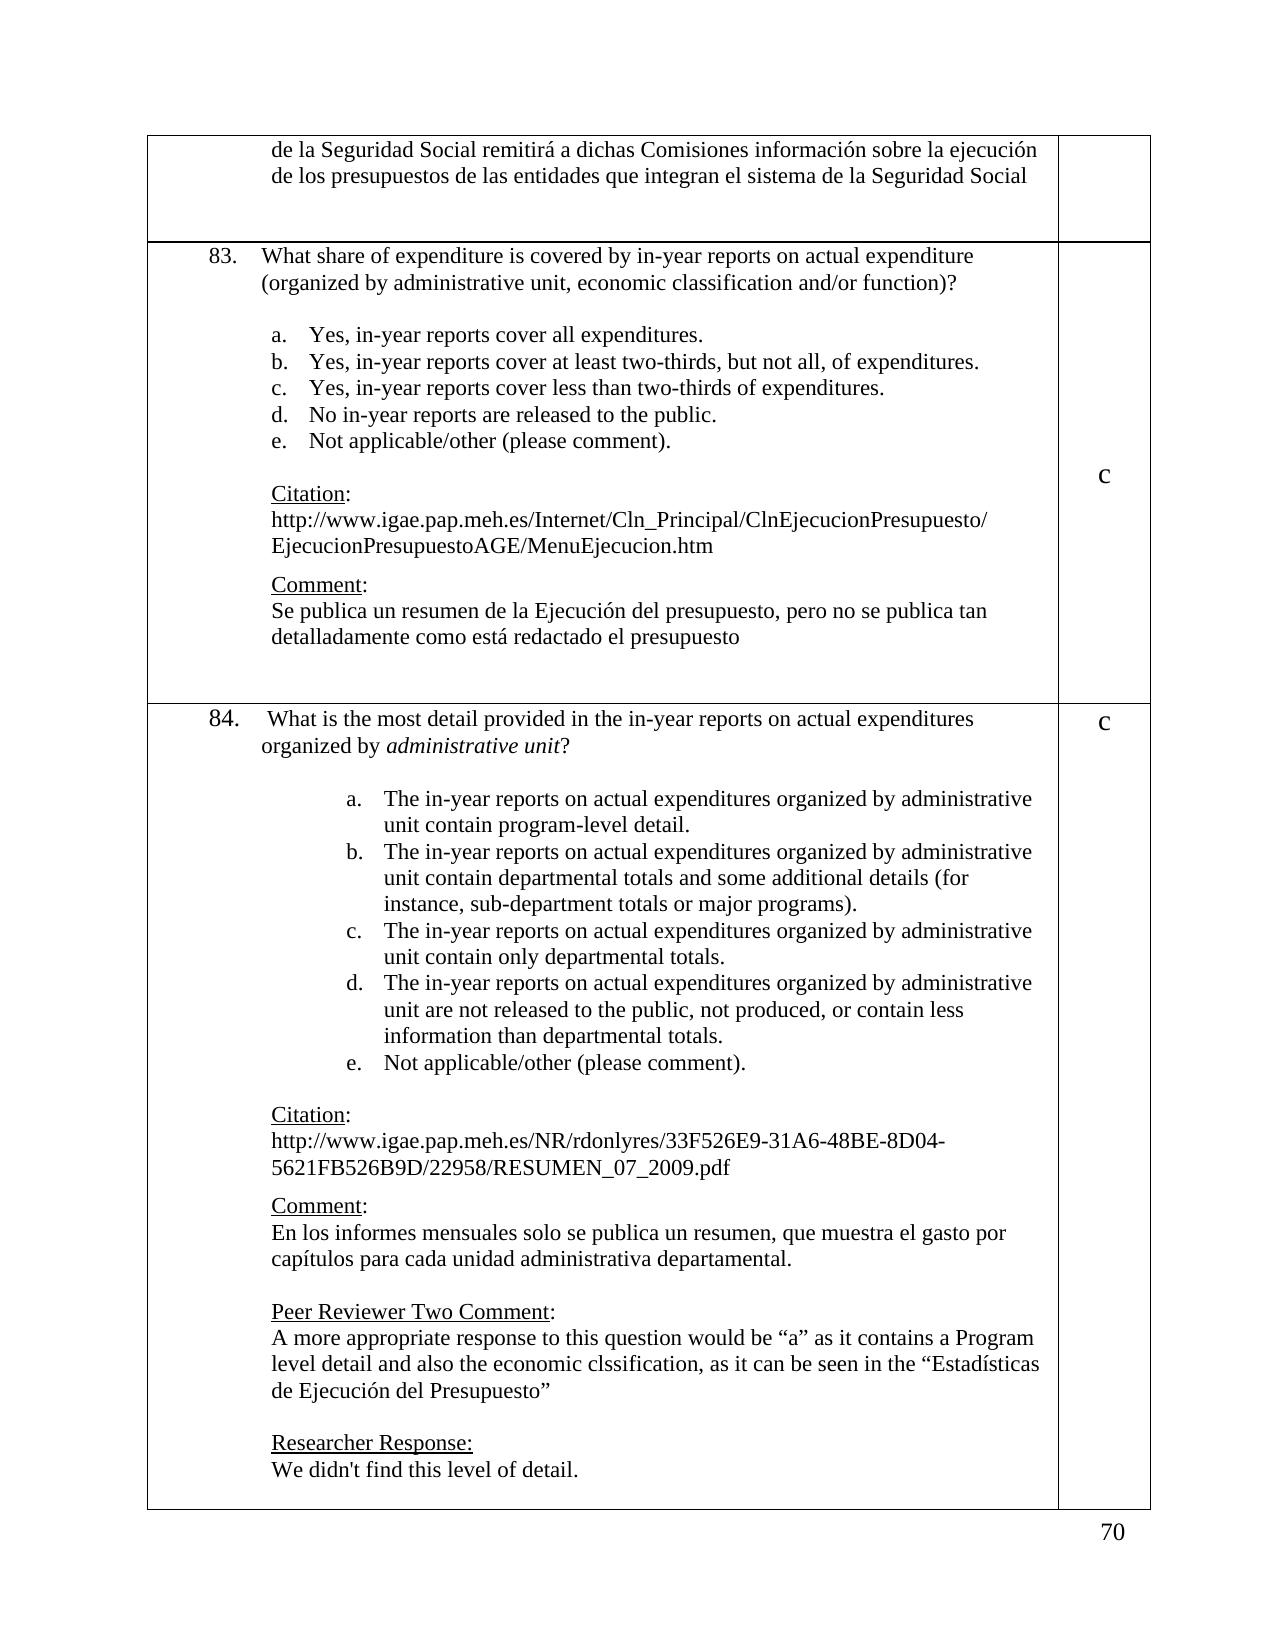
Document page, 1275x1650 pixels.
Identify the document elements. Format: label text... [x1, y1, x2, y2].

table_cell c [1059, 243, 1150, 702]
table_cell c [1059, 704, 1150, 1508]
table_cell What is the most detail provided in the in-year reports on actual expenditures organized by administrative unit? The in-year reports on actual expenditures organized by administrative unit contain program-level detail. The in-year reports on actual expenditures organized by administrative unit contain departmental totals and some additional details (for instance, sub-department totals or major programs). The in-year reports on actual expenditures organized by administrative unit contain only departmental totals. The in-year reports on actual expenditures organized by administrative unit are not released to the public, not produced, or contain less information than departmental totals. Not applicable/other (please comment). Citation: http://www.igae.pap.meh.es/NR/rdonlyres/33F526E9-31A6-48BE-8D04-5621FB526B9D/22958/RESUMEN_07_2009.pdf Comment: En los informes mensuales solo se publica un resumen, que muestra el gasto por capítulos para cada unidad administrativa departamental. Peer Reviewer Two Comment: A more appropriate response to this question would be “a” as it contains a Program level detail and also the economic clssification, as it can be seen in the “Estadísticas de Ejecución del Presupuesto” Researcher Response: We didn't find this level of detail. [148, 704, 1058, 1508]
table_cell [1059, 136, 1150, 241]
table_cell What share of expenditure is covered by in-year reports on actual expenditure (organized by administrative unit, economic classification and/or function)? Yes, in-year reports cover all expenditures. Yes, in-year reports cover at least two-thirds, but not all, of expenditures. Yes, in-year reports cover less than two-thirds of expenditures. No in-year reports are released to the public. Not applicable/other (please comment). Citation: http://www.igae.pap.meh.es/Internet/Cln_Principal/ClnEjecucionPresupuesto/EjecucionPresupuestoAGE/MenuEjecucion.htm Comment: Se publica un resumen de la Ejecución del presupuesto, pero no se publica tan detalladamente como está redactado el presupuesto [148, 243, 1058, 702]
table_cell de la Seguridad Social remitirá a dichas Comisiones información sobre la ejecución de los presupuestos de las entidades que integran el sistema de la Seguridad Social [148, 136, 1058, 241]
